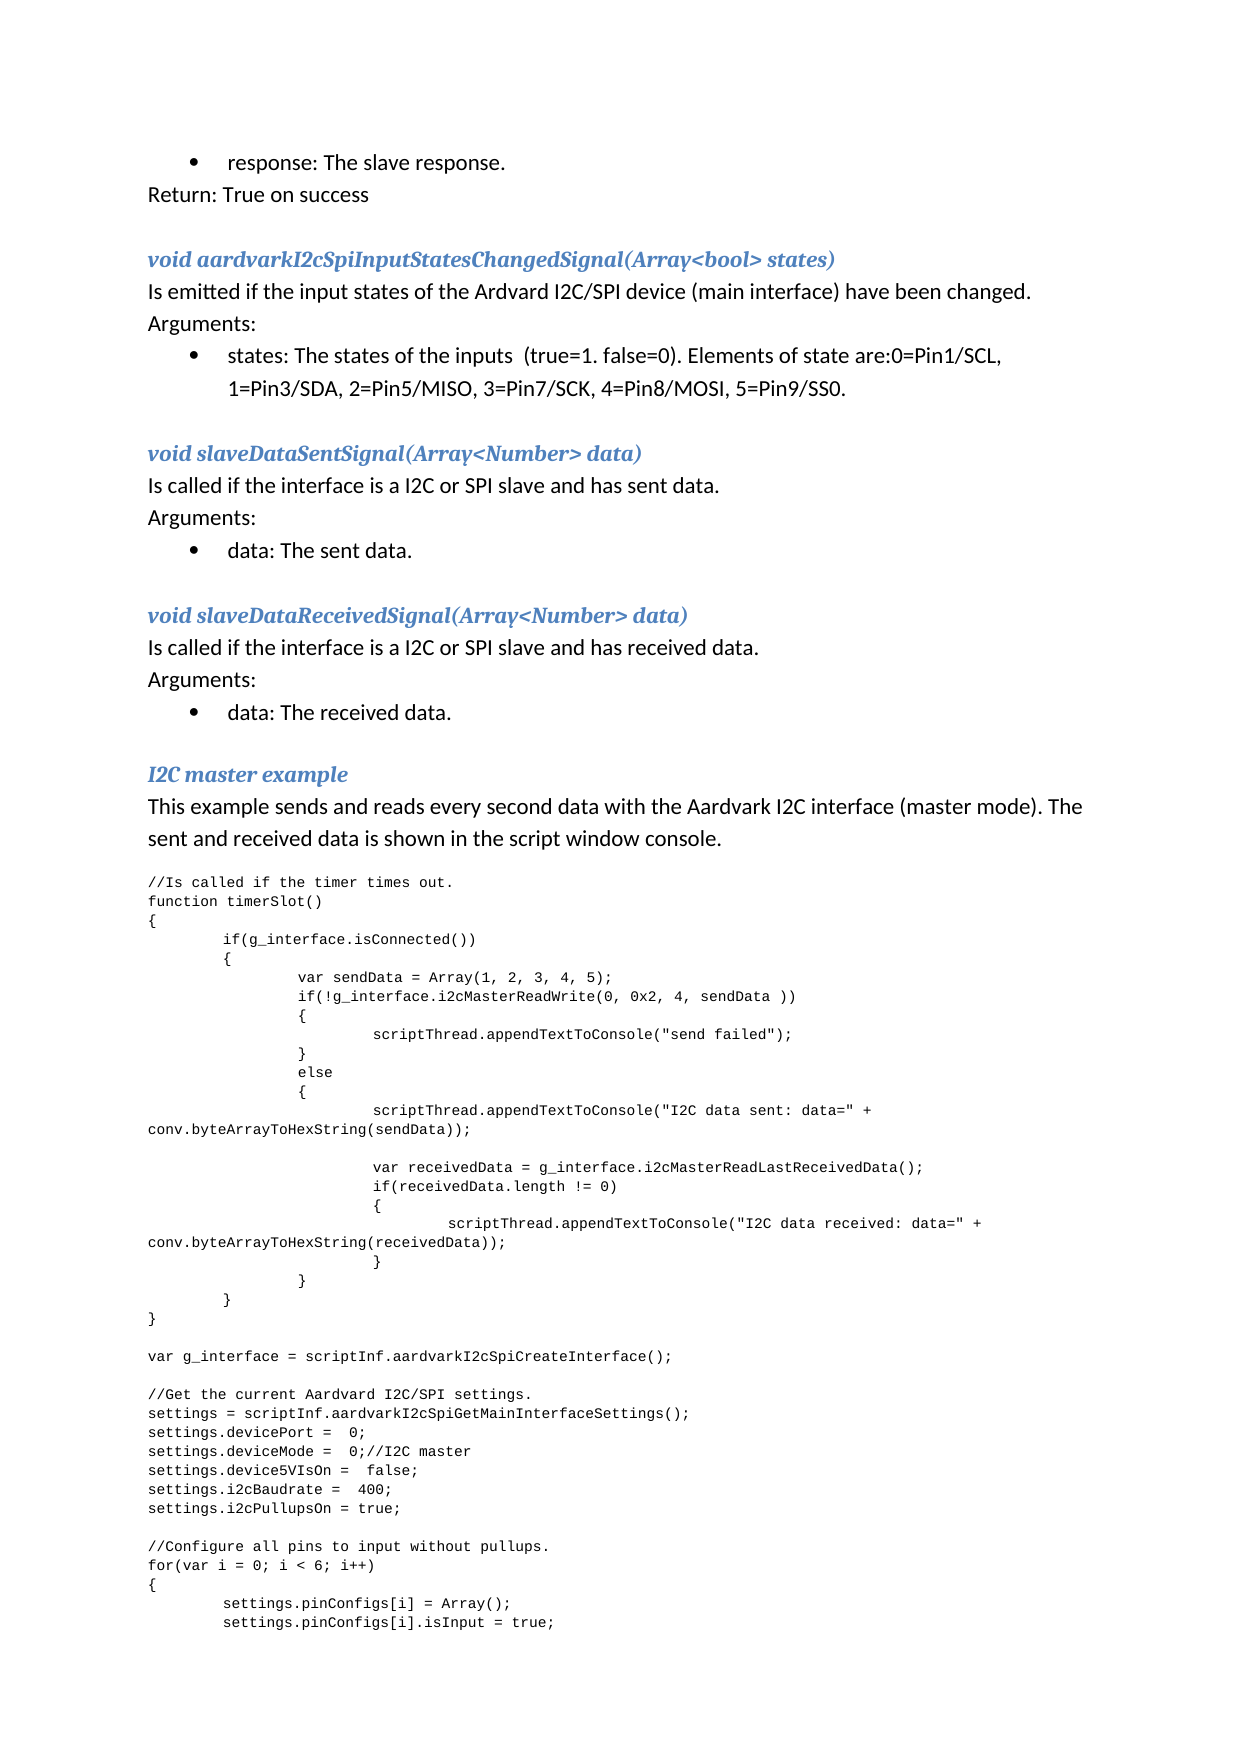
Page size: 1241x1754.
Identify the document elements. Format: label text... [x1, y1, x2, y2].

text if(!g_interface.i2cMasterReadWrite(0, 0x2, 4, sendData )) [148, 989, 1093, 1006]
list Return: True on success [148, 180, 1093, 208]
text //Is called if the timer times out. [148, 876, 1093, 892]
text settings = scriptInf.aardvarkI2cSpiGetMainInterfaceSettings(); [148, 1406, 1093, 1423]
subtitle void slaveDataSentSignal(Array<Number> data) [148, 441, 1093, 467]
text Is emitted if the input states of the Ardvard I2C/SPI device (main interface) have been changed. [148, 277, 1093, 305]
text { [148, 1008, 1093, 1025]
text settings.device5VIsOn = false; [148, 1463, 1093, 1480]
subtitle I2C master example [148, 762, 1093, 788]
text scriptThread.appendTextToConsole("send failed"); [148, 1027, 1093, 1044]
list data: The sent data. [190, 536, 1093, 564]
text var sendData = Array(1, 2, 3, 4, 5); [148, 970, 1093, 987]
text Arguments: [148, 503, 1093, 532]
text } [148, 1046, 1093, 1063]
text function timerSlot() [148, 894, 1093, 911]
text var g_interface = scriptInf.aardvarkI2cSpiCreateInterface(); [148, 1349, 1093, 1366]
text //Configure all pins to input without pullups. [148, 1539, 1093, 1556]
list response: The slave response. [190, 148, 1093, 176]
text } [148, 1312, 1093, 1328]
text { [148, 951, 1093, 968]
list data: The received data. [190, 698, 1093, 726]
text } [148, 1255, 1093, 1271]
text Is called if the interface is a I2C or SPI slave and has received data. [148, 633, 1093, 661]
text Arguments: [148, 309, 1093, 337]
text This example sends and reads every second data with the Aardvark I2C interface (master mode). The sent and received data is shown in the script window console. [148, 792, 1093, 852]
text { [148, 1084, 1093, 1101]
text settings.deviceMode = 0;//I2C master [148, 1444, 1093, 1461]
text //Get the current Aardvard I2C/SPI settings. [148, 1387, 1093, 1404]
text settings.i2cPullupsOn = true; [148, 1501, 1093, 1518]
text { [148, 1577, 1093, 1593]
text { [148, 913, 1093, 930]
text if(receivedData.length != 0) [148, 1179, 1093, 1195]
text settings.devicePort = 0; [148, 1425, 1093, 1442]
text } [148, 1293, 1093, 1309]
text settings.pinConfigs[i] = Array(); [148, 1596, 1093, 1612]
text settings.i2cBaudrate = 400; [148, 1482, 1093, 1499]
list states: The states of the inputs (true=1. false=0). Elements of state are:0=Pin1/SCL, 1=Pin3/SDA, 2=Pin5/MISO, 3=Pin7/SCK, 4=Pin8/MOSI, 5=Pin9/SS0. [190, 342, 1093, 402]
text if(g_interface.isConnected()) [148, 932, 1093, 949]
text Arguments: [148, 665, 1093, 693]
text { [148, 1198, 1093, 1214]
text for(var i = 0; i < 6; i++) [148, 1558, 1093, 1574]
text settings.pinConfigs[i].isInput = true; [148, 1615, 1093, 1631]
text scriptThread.appendTextToConsole("I2C data received: data=" + conv.byteArrayToHexString(receivedData)); [148, 1217, 1093, 1252]
subtitle void slaveDataReceivedSignal(Array<Number> data) [148, 603, 1093, 629]
text scriptThread.appendTextToConsole("I2C data sent: data=" + conv.byteArrayToHexString(sendData)); [148, 1103, 1093, 1138]
text Is called if the interface is a I2C or SPI slave and has sent data. [148, 471, 1093, 499]
text var receivedData = g_interface.i2cMasterReadLastReceivedData(); [148, 1160, 1093, 1176]
text else [148, 1065, 1093, 1082]
subtitle void aardvarkI2cSpiInputStatesChangedSignal(Array<bool> states) [148, 247, 1093, 273]
text } [148, 1274, 1093, 1290]
